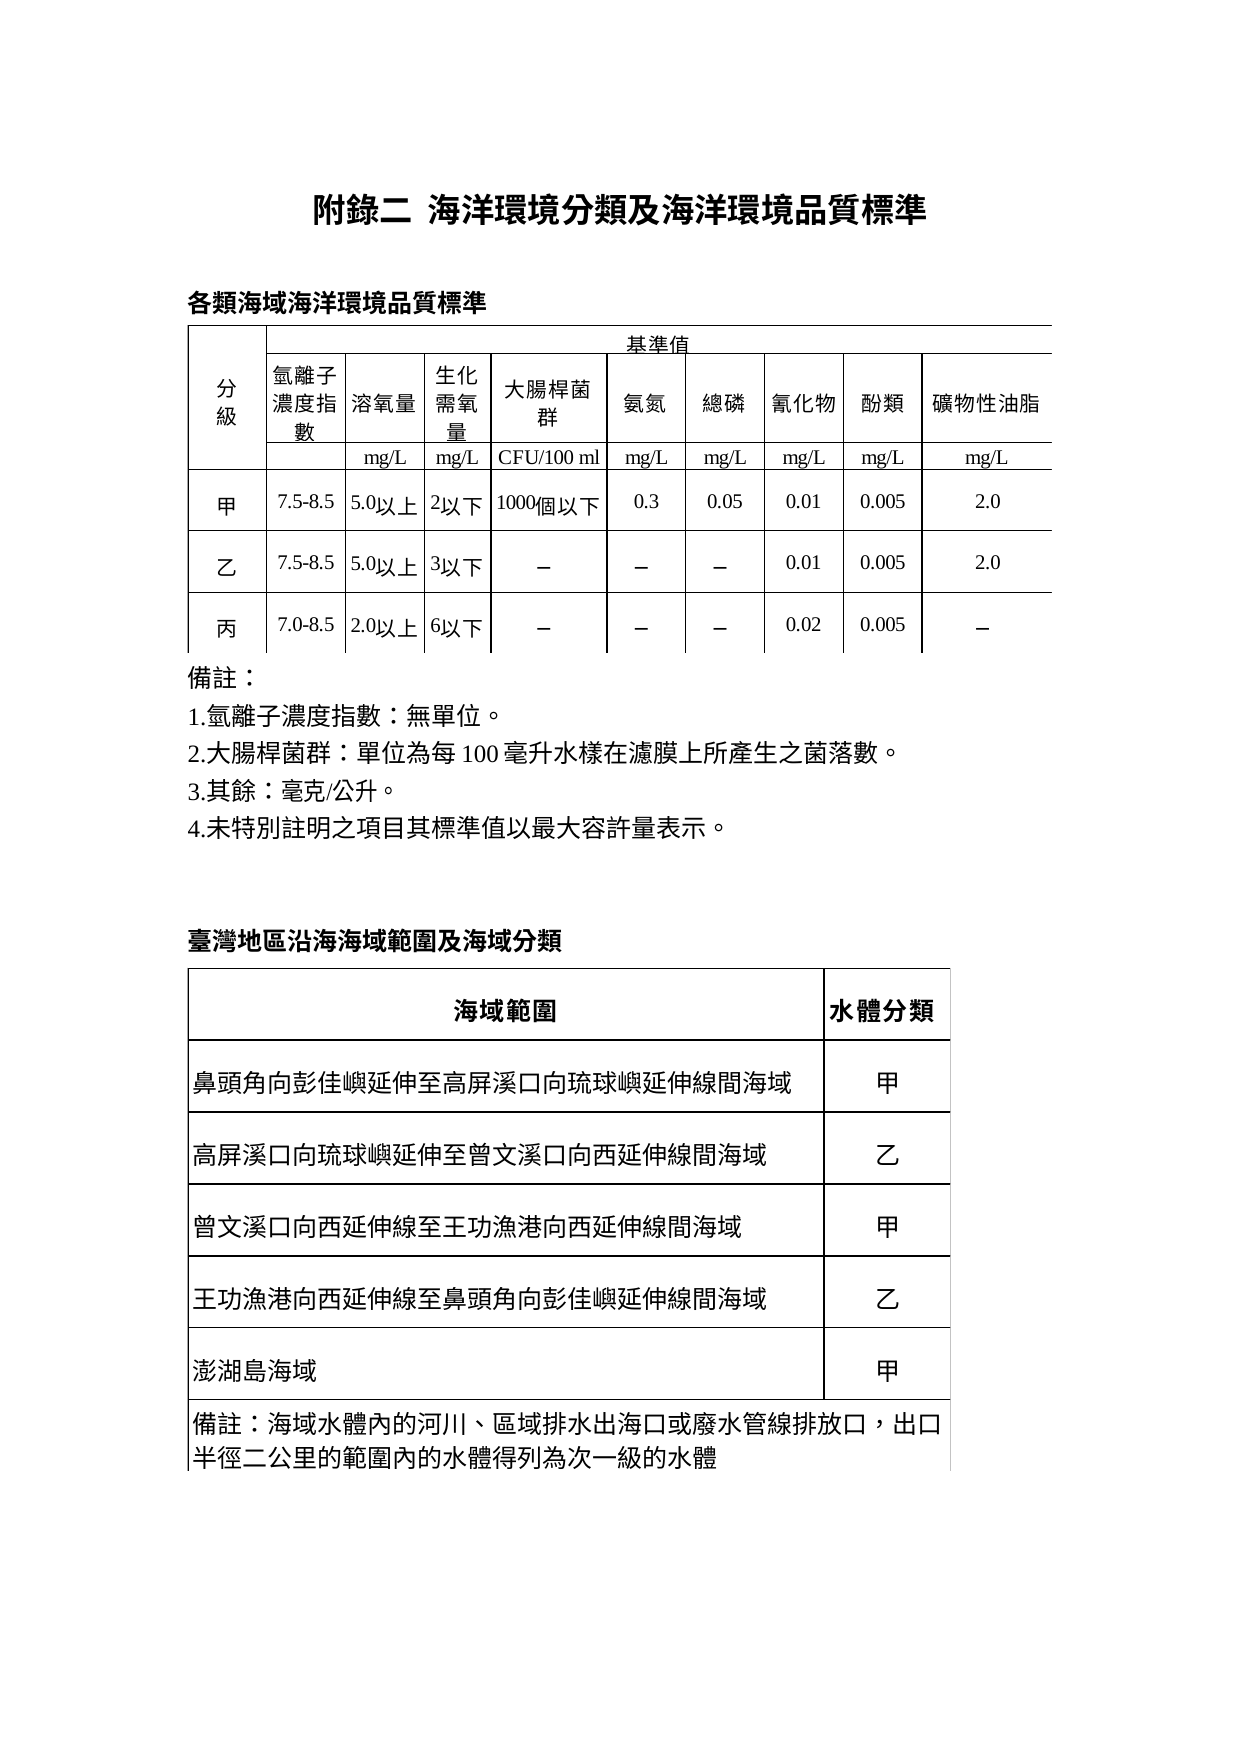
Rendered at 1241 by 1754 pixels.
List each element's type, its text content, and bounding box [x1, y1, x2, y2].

text 備註： [187, 652, 1053, 689]
text 各類海域海洋環境品質標準 [187, 277, 1053, 314]
text 3.其餘：毫克/公升。 [187, 764, 1053, 802]
text 臺灣地區沿海海域範圍及海域分類 [187, 914, 1053, 952]
text 2.大腸桿菌群：單位為每100毫升水樣在濾膜上所產生之菌落數。 [187, 727, 1053, 764]
subtitle 附錄二 海洋環境分類及海洋環境品質標準 [187, 164, 1053, 239]
text 4.未特別註明之項目其標準值以最大容許量表示。 [187, 802, 1053, 839]
text 1.氫離子濃度指數：無單位。 [187, 689, 1053, 727]
